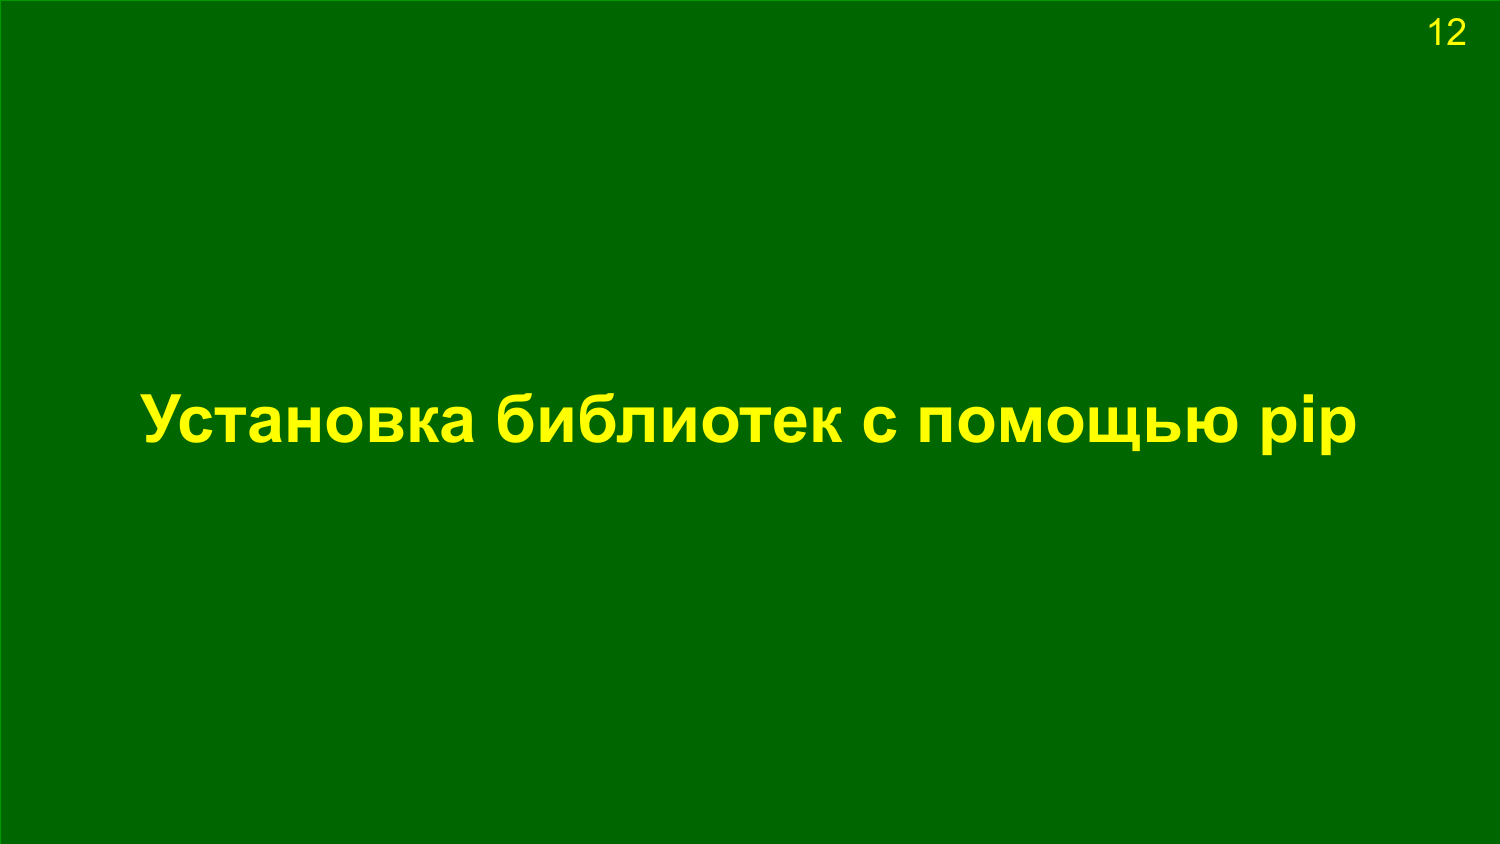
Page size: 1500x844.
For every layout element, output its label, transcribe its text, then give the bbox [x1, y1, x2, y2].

title Установка библиотек с помощью pip [75, 325, 1426, 514]
